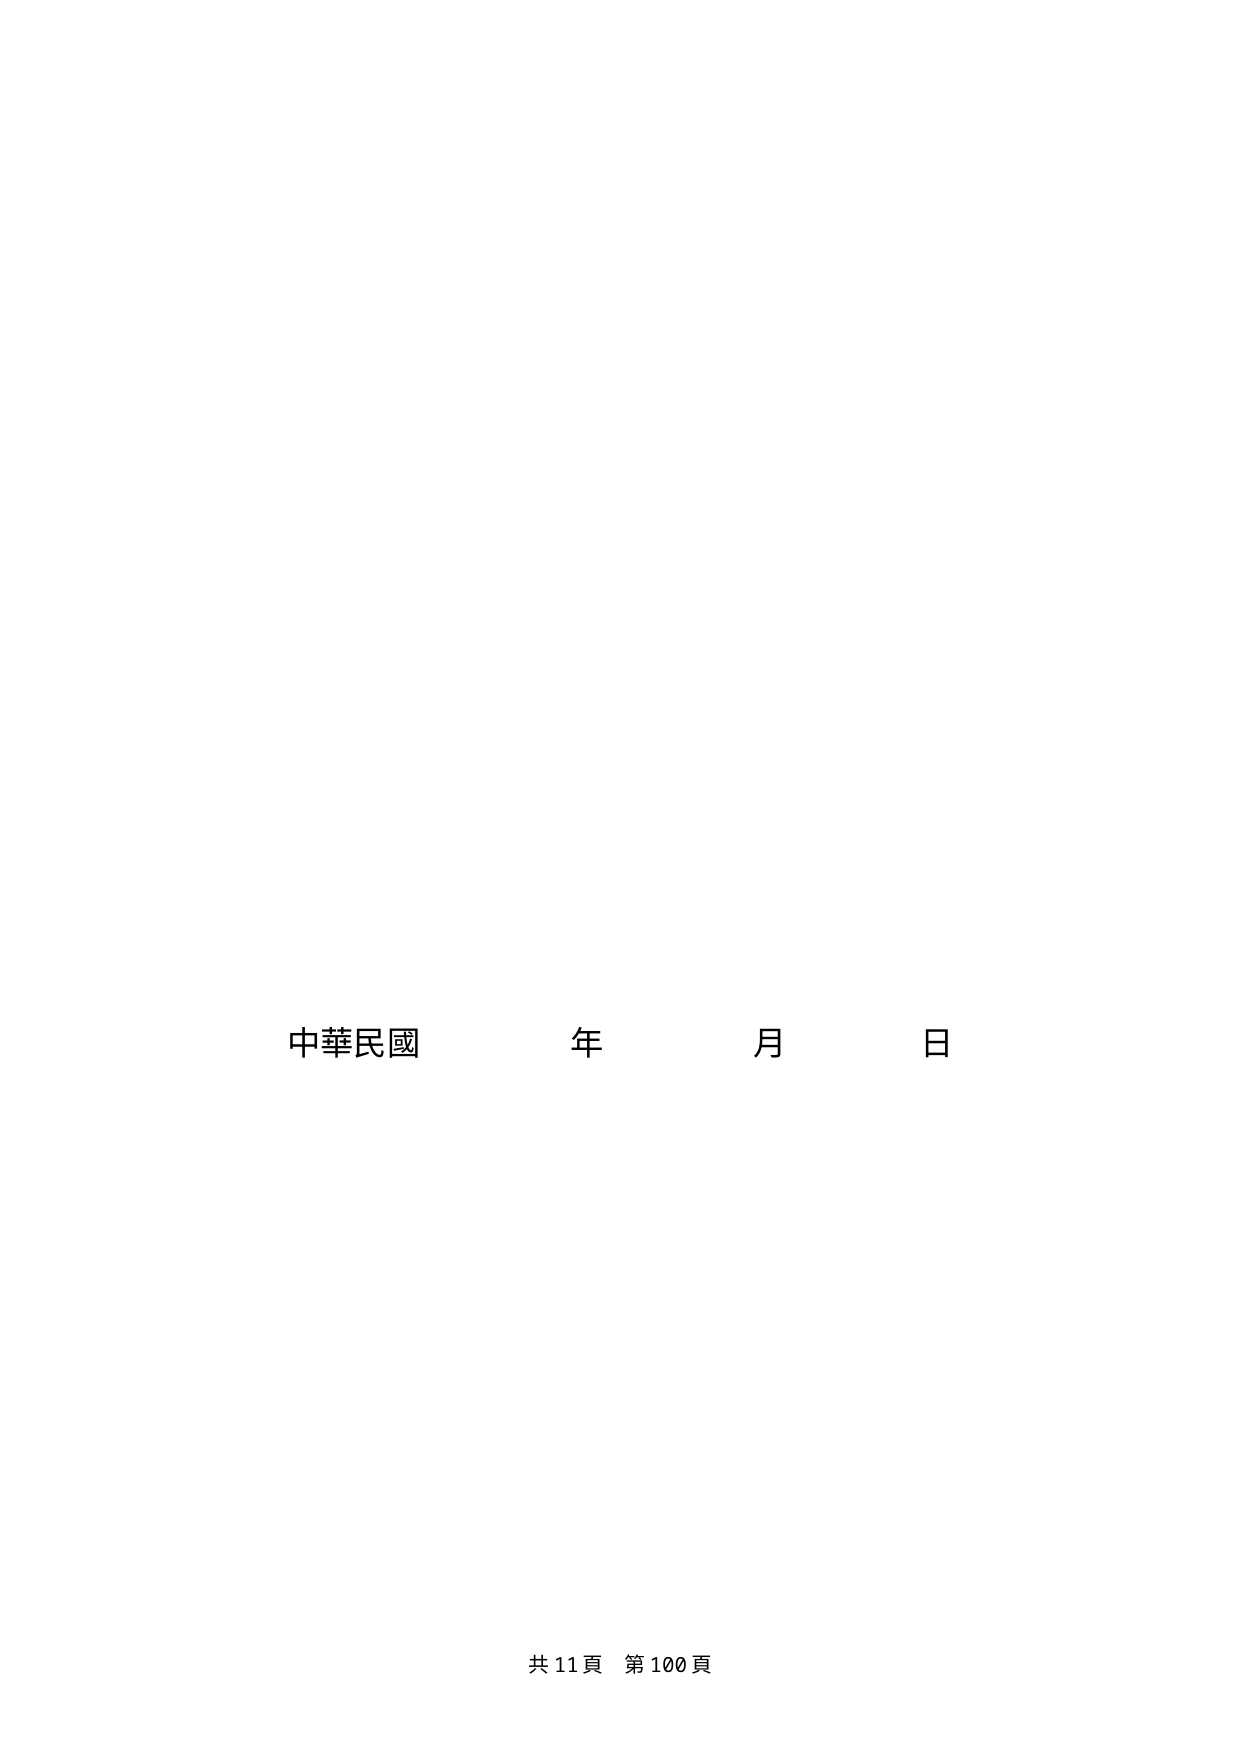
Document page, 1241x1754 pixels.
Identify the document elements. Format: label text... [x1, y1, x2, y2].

text 中華民國 年 月 日 [118, 999, 1122, 1061]
